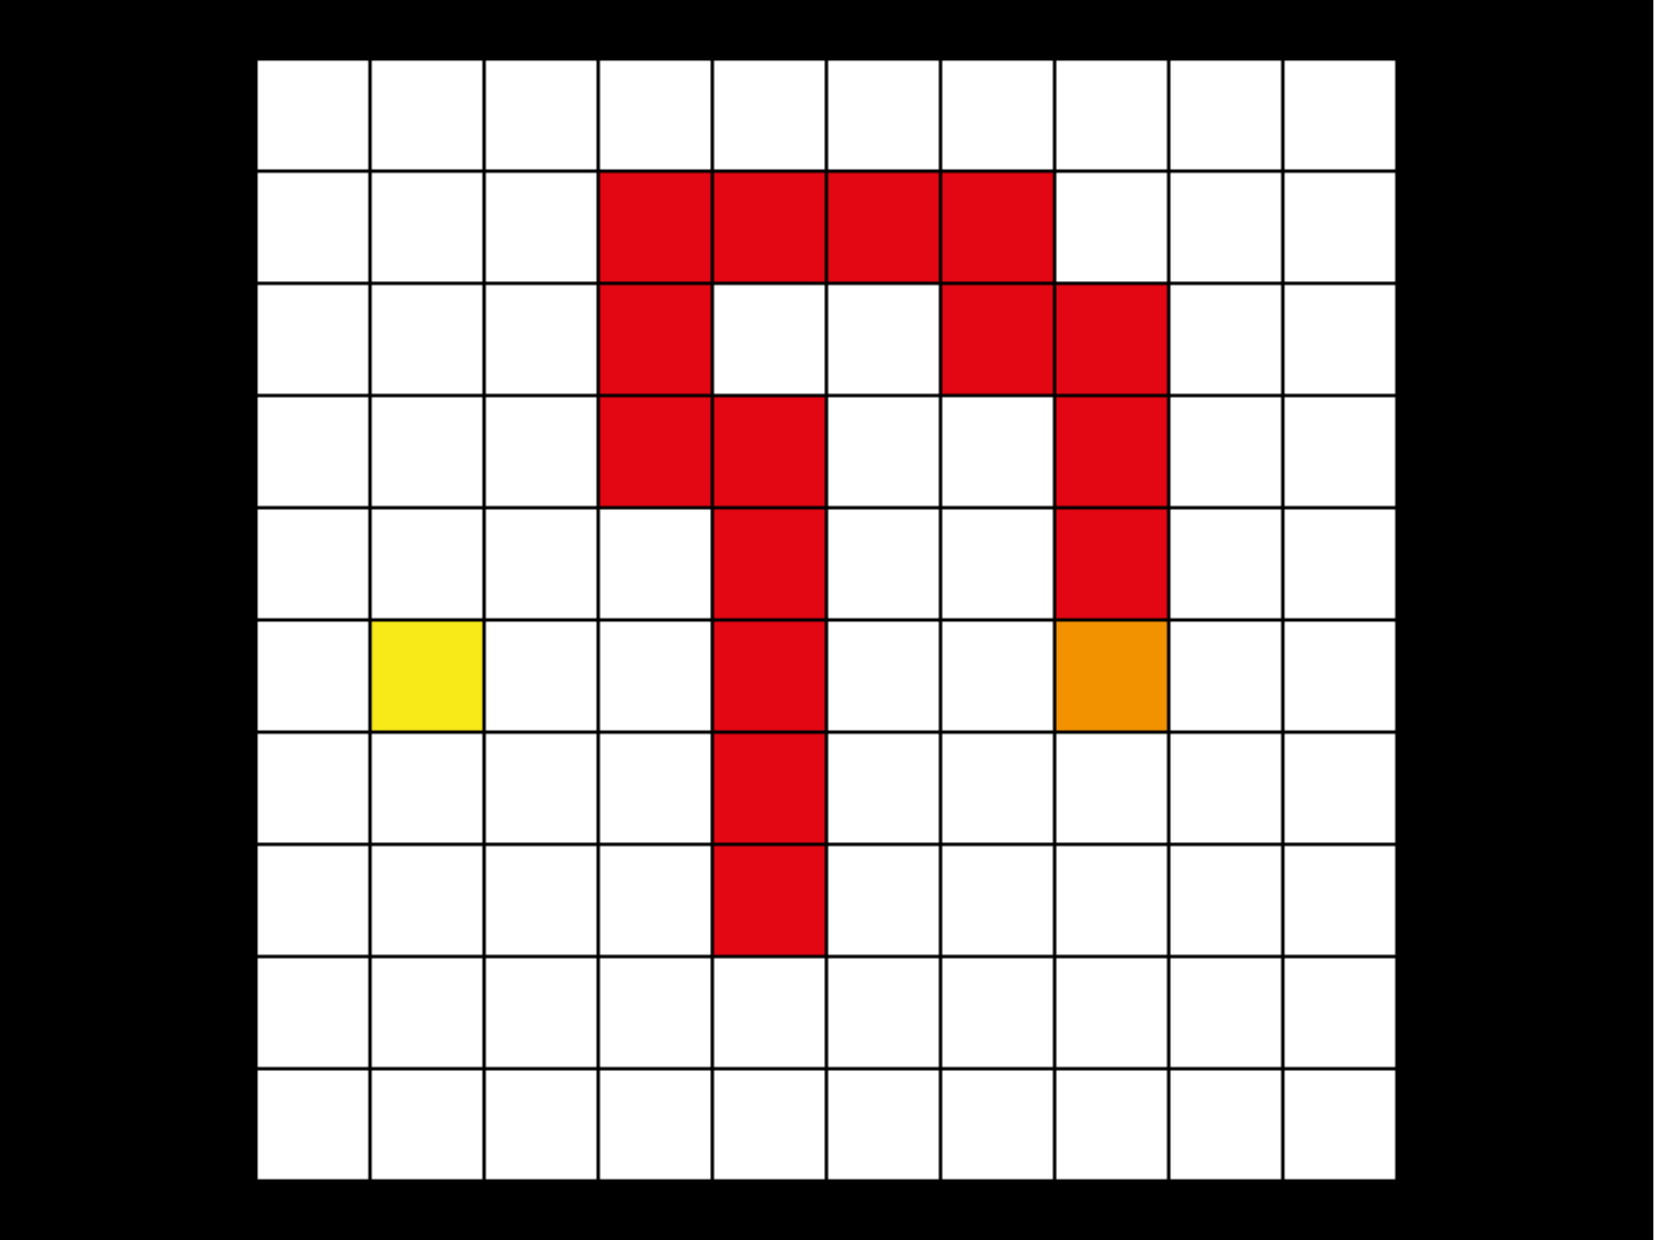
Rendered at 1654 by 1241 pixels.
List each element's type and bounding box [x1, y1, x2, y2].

picture [256, 59, 1397, 1181]
